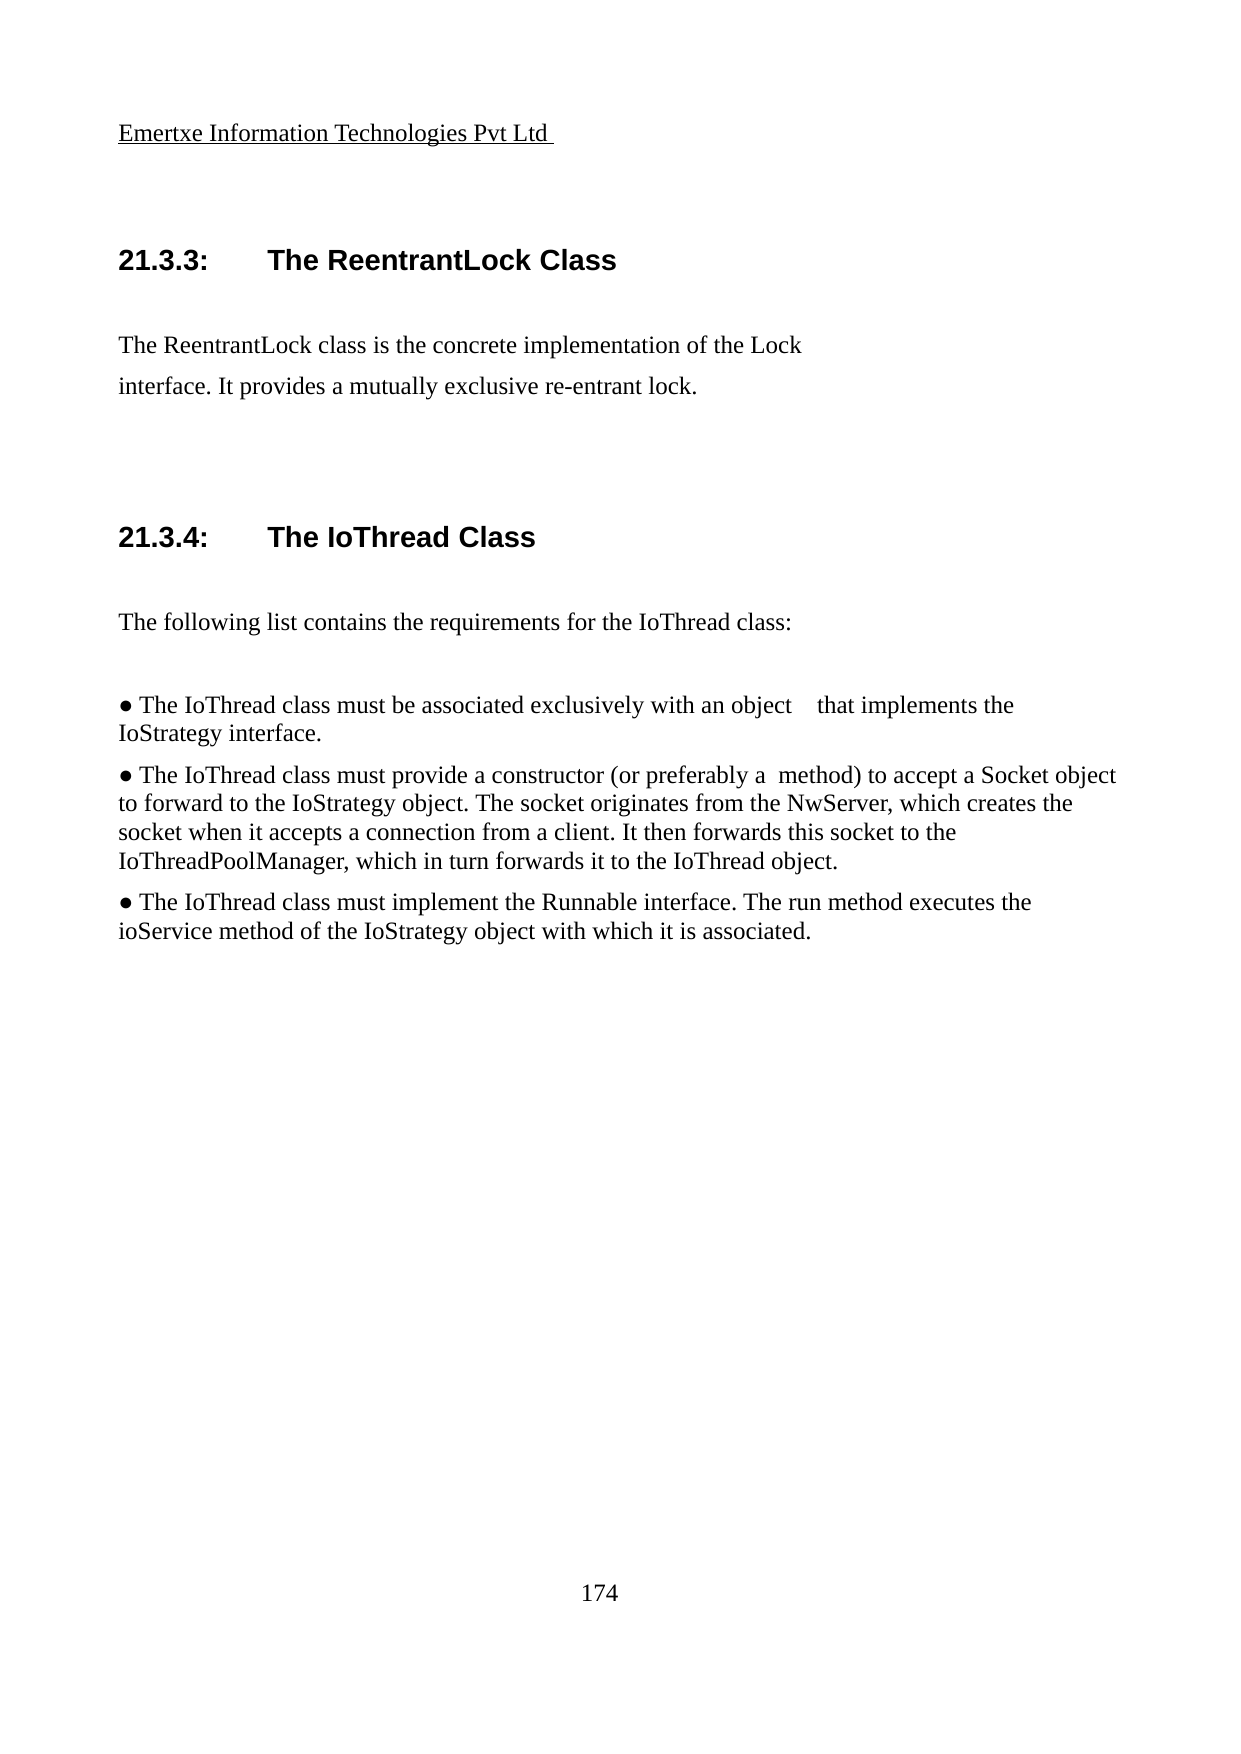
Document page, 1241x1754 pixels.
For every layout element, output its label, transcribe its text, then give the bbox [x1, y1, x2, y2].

text ● The IoThread class must be associated exclusively with an object that implements the IoStrategy interface. [118, 690, 1122, 747]
subtitle The IoThread Class [118, 520, 1122, 553]
text ● The IoThread class must provide a constructor (or preferably a method) to accept a Socket object to forward to the IoStrategy object. The socket originates from the NwServer, which creates the socket when it accepts a connection from a client. It then forwards this socket to the IoThreadPoolManager, which in turn forwards it to the IoThread object. [118, 760, 1122, 875]
text The ReentrantLock class is the concrete implementation of the Lock [118, 330, 1122, 359]
text The following list contains the requirements for the IoThread class: [118, 607, 1122, 636]
text ● The IoThread class must implement the Runnable interface. The run method executes the ioService method of the IoStrategy object with which it is associated. [118, 887, 1122, 945]
text interface. It provides a mutually exclusive re-entrant lock. [118, 371, 1122, 400]
subtitle The ReentrantLock Class [118, 243, 1122, 276]
